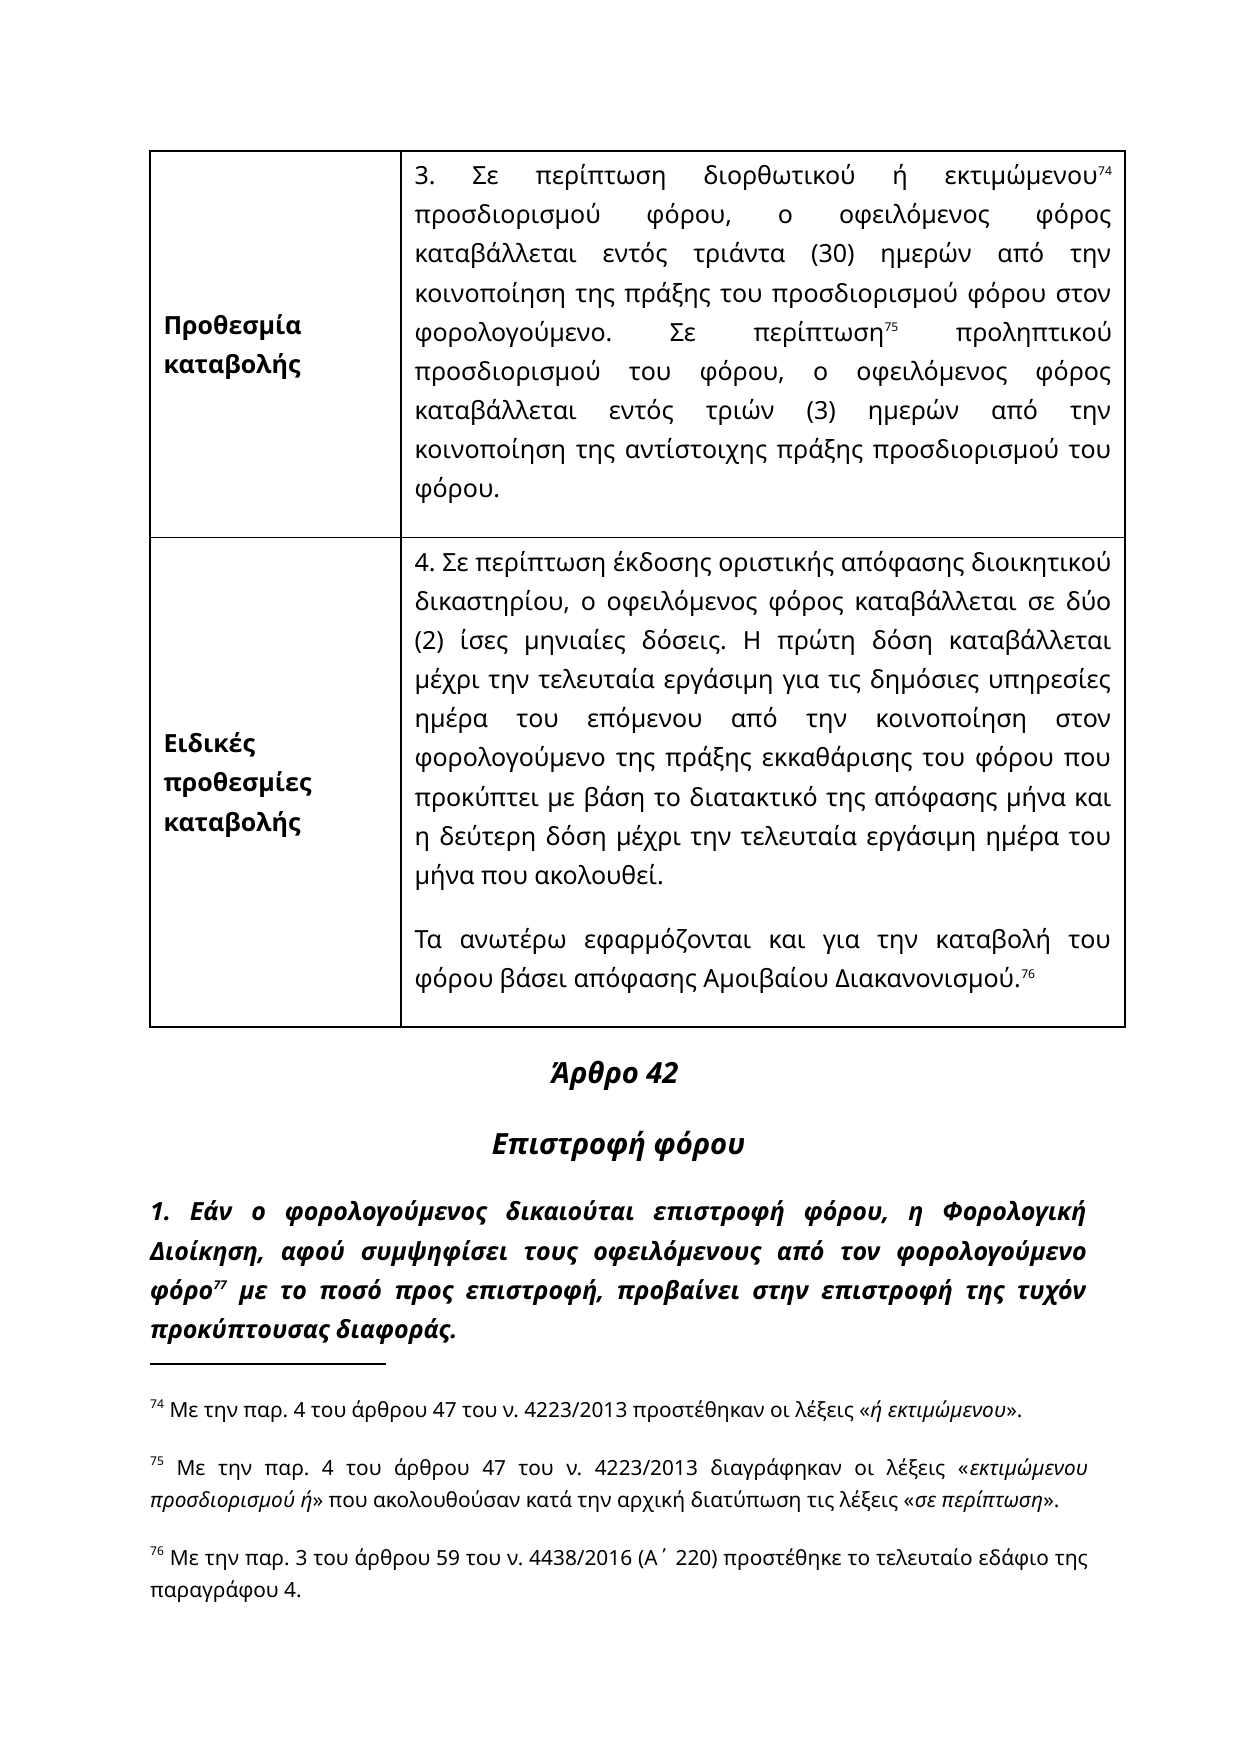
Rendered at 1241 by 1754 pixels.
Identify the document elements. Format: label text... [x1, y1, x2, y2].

text 1. Εάν ο φορολογούμενος δικαιούται επιστροφή φόρου, η Φορολογική Διοίκηση, αφού συμψηφίσει τους οφειλόμενους από τον φορολογούμενο φόρο με το ποσό προς επιστροφή, προβαίνει στην επιστροφή της τυχόν προκύπτουσας διαφοράς. [150, 1194, 1090, 1346]
table_cell 4. Σε περίπτωση έκδοσης οριστικής απόφασης διοικητικού δικαστηρίου, ο οφειλόμενος φόρος καταβάλλεται σε δύο (2) ίσες μηνιαίες δόσεις. Η πρώτη δόση καταβάλλεται μέχρι την τελευταία εργάσιμη για τις δημόσιες υπηρεσίες ημέρα του επόμενου από την κοινοποίηση στον φορολογούμενο της πράξης εκκαθάρισης του φόρου που προκύπτει με βάση το διατακτικό της απόφασης μήνα και η δεύτερη δόση μέχρι την τελευταία εργάσιμη ημέρα του μήνα που ακολουθεί. Τα ανωτέρω εφαρμόζονται και για την καταβολή του φόρου βάσει απόφασης Αμοιβαίου Διακανονισμού. [402, 538, 1124, 1026]
subtitle Επιστροφή φόρου [150, 1123, 1090, 1163]
subtitle Άρθρο 42 [150, 1053, 1090, 1092]
table_cell Ειδικές προθεσμίες καταβολής [151, 538, 400, 1026]
table_cell 3. Σε περίπτωση διορθωτικού ή εκτιμώμενου προσδιορισμού φόρου, ο οφειλόμενος φόρος καταβάλλεται εντός τριάντα (30) ημερών από την κοινοποίηση της πράξης του προσδιορισμού φόρου στον φορολογούμενο. Σε περίπτωση προληπτικού προσδιορισμού του φόρου, ο οφειλόμενος φόρος καταβάλλεται εντός τριών (3) ημερών από την κοινοποίηση της αντίστοιχης πράξης προσδιορισμού του φόρου. [402, 152, 1124, 536]
table_cell Προθεσμία καταβολής [151, 152, 400, 536]
